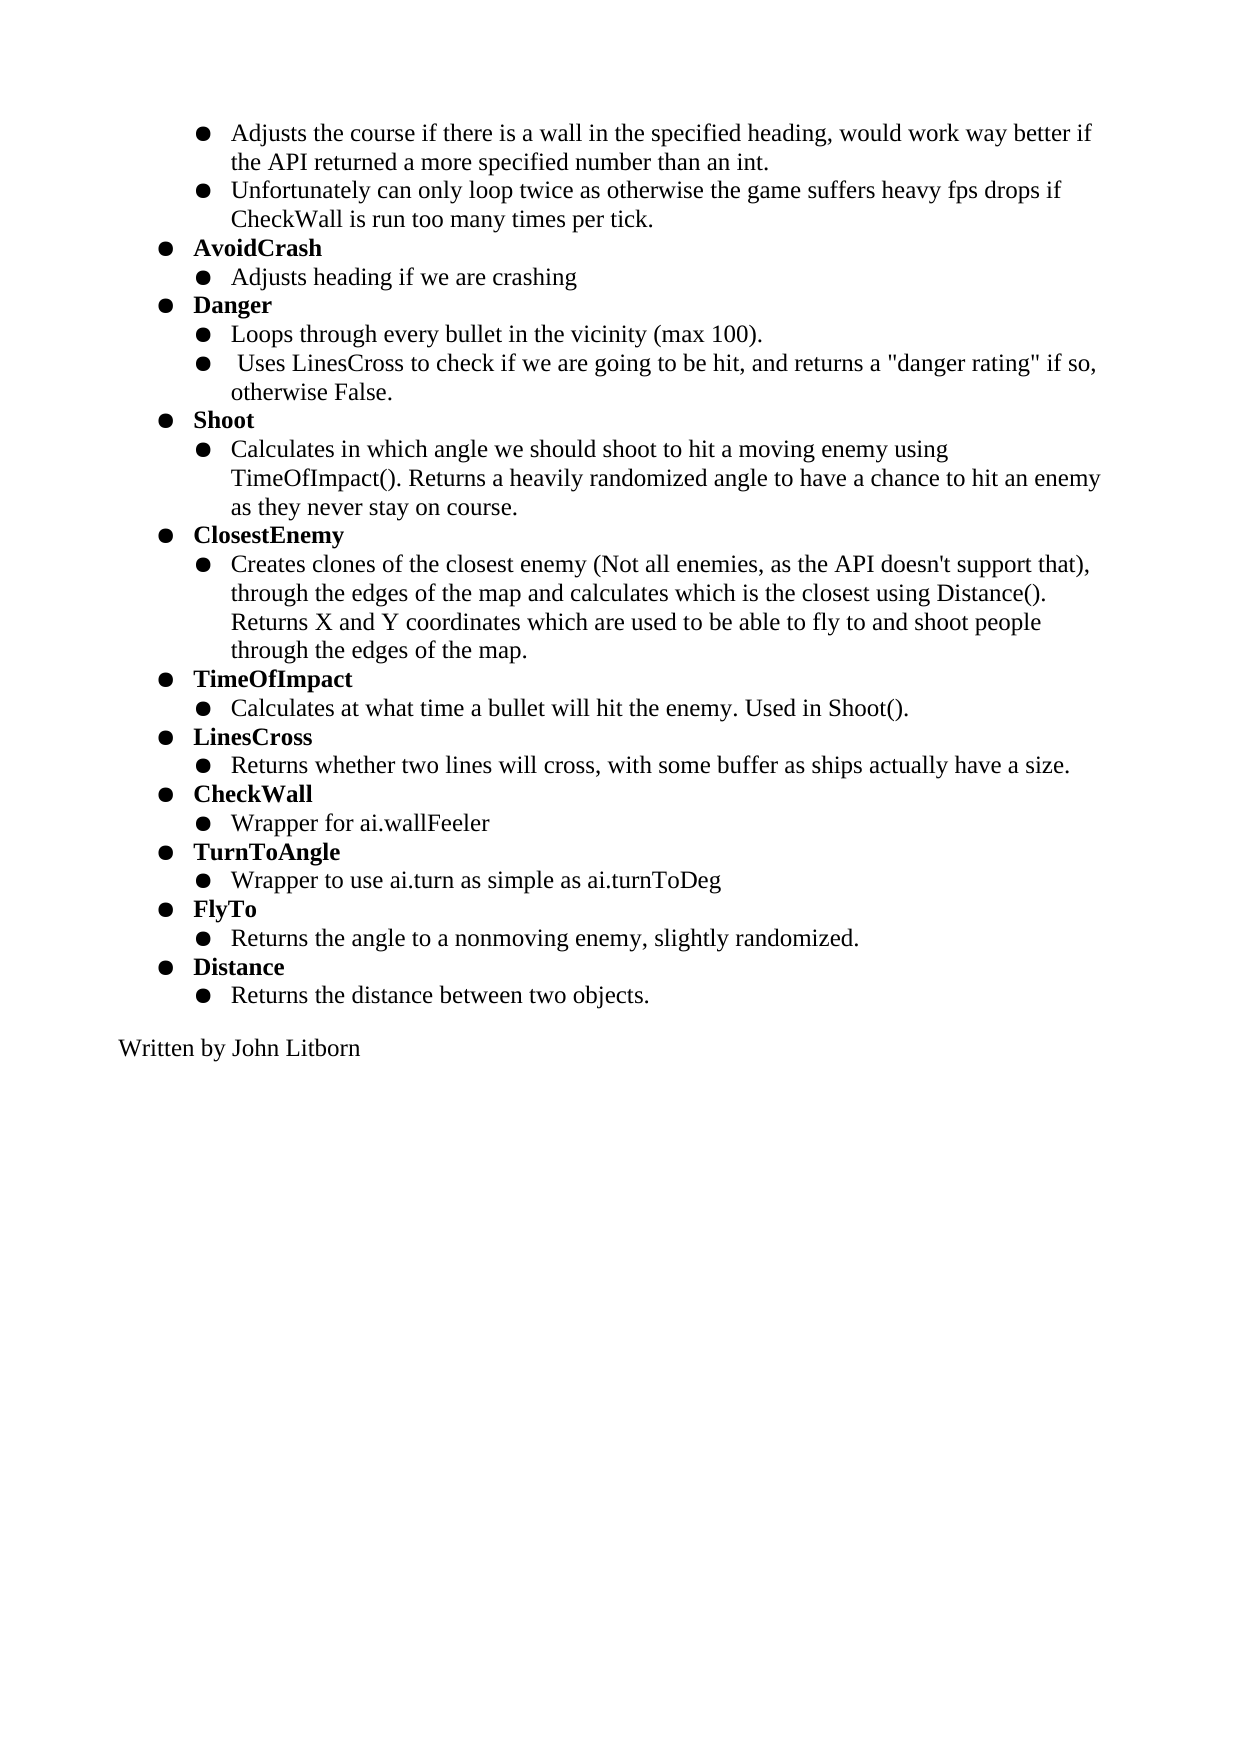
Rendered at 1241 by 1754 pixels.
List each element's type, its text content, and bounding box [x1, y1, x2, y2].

list FlyTo [156, 894, 1122, 923]
list Distance [156, 952, 1122, 981]
list Danger [156, 291, 1122, 319]
list Shoot [156, 406, 1122, 434]
list Adjusts heading if we are crashing [193, 262, 1122, 291]
list Returns the angle to a nonmoving enemy, slightly randomized. [193, 923, 1122, 952]
list Uses LinesCross to check if we are going to be hit, and returns a "danger rating" if so, otherwise False. [193, 348, 1122, 406]
list Wrapper to use ai.turn as simple as ai.turnToDeg [193, 866, 1122, 894]
list ClosestEnemy [156, 521, 1122, 549]
text Written by John Litborn [118, 1033, 1122, 1062]
list Wrapper for ai.wallFeeler [193, 808, 1122, 837]
list Loops through every bullet in the vicinity (max 100). [193, 319, 1122, 348]
list LinesCross [156, 722, 1122, 751]
list TurnToAngle [156, 837, 1122, 866]
list Adjusts the course if there is a wall in the specified heading, would work way better if the API returned a more specified number than an int. [193, 118, 1122, 176]
list CheckWall [156, 779, 1122, 808]
list TimeOfImpact [156, 664, 1122, 693]
list Returns the distance between two objects. [193, 981, 1122, 1009]
list Returns whether two lines will cross, with some buffer as ships actually have a size. [193, 751, 1122, 779]
list AvoidCrash [156, 233, 1122, 262]
list Unfortunately can only loop twice as otherwise the game suffers heavy fps drops if CheckWall is run too many times per tick. [193, 176, 1122, 233]
list Calculates at what time a bullet will hit the enemy. Used in Shoot(). [193, 693, 1122, 722]
list Calculates in which angle we should shoot to hit a moving enemy using TimeOfImpact(). Returns a heavily randomized angle to have a chance to hit an enemy as they never stay on course. [193, 434, 1122, 521]
list Creates clones of the closest enemy (Not all enemies, as the API doesn't support that), through the edges of the map and calculates which is the closest using Distance(). Returns X and Y coordinates which are used to be able to fly to and shoot people through the edges of the map. [193, 549, 1122, 664]
